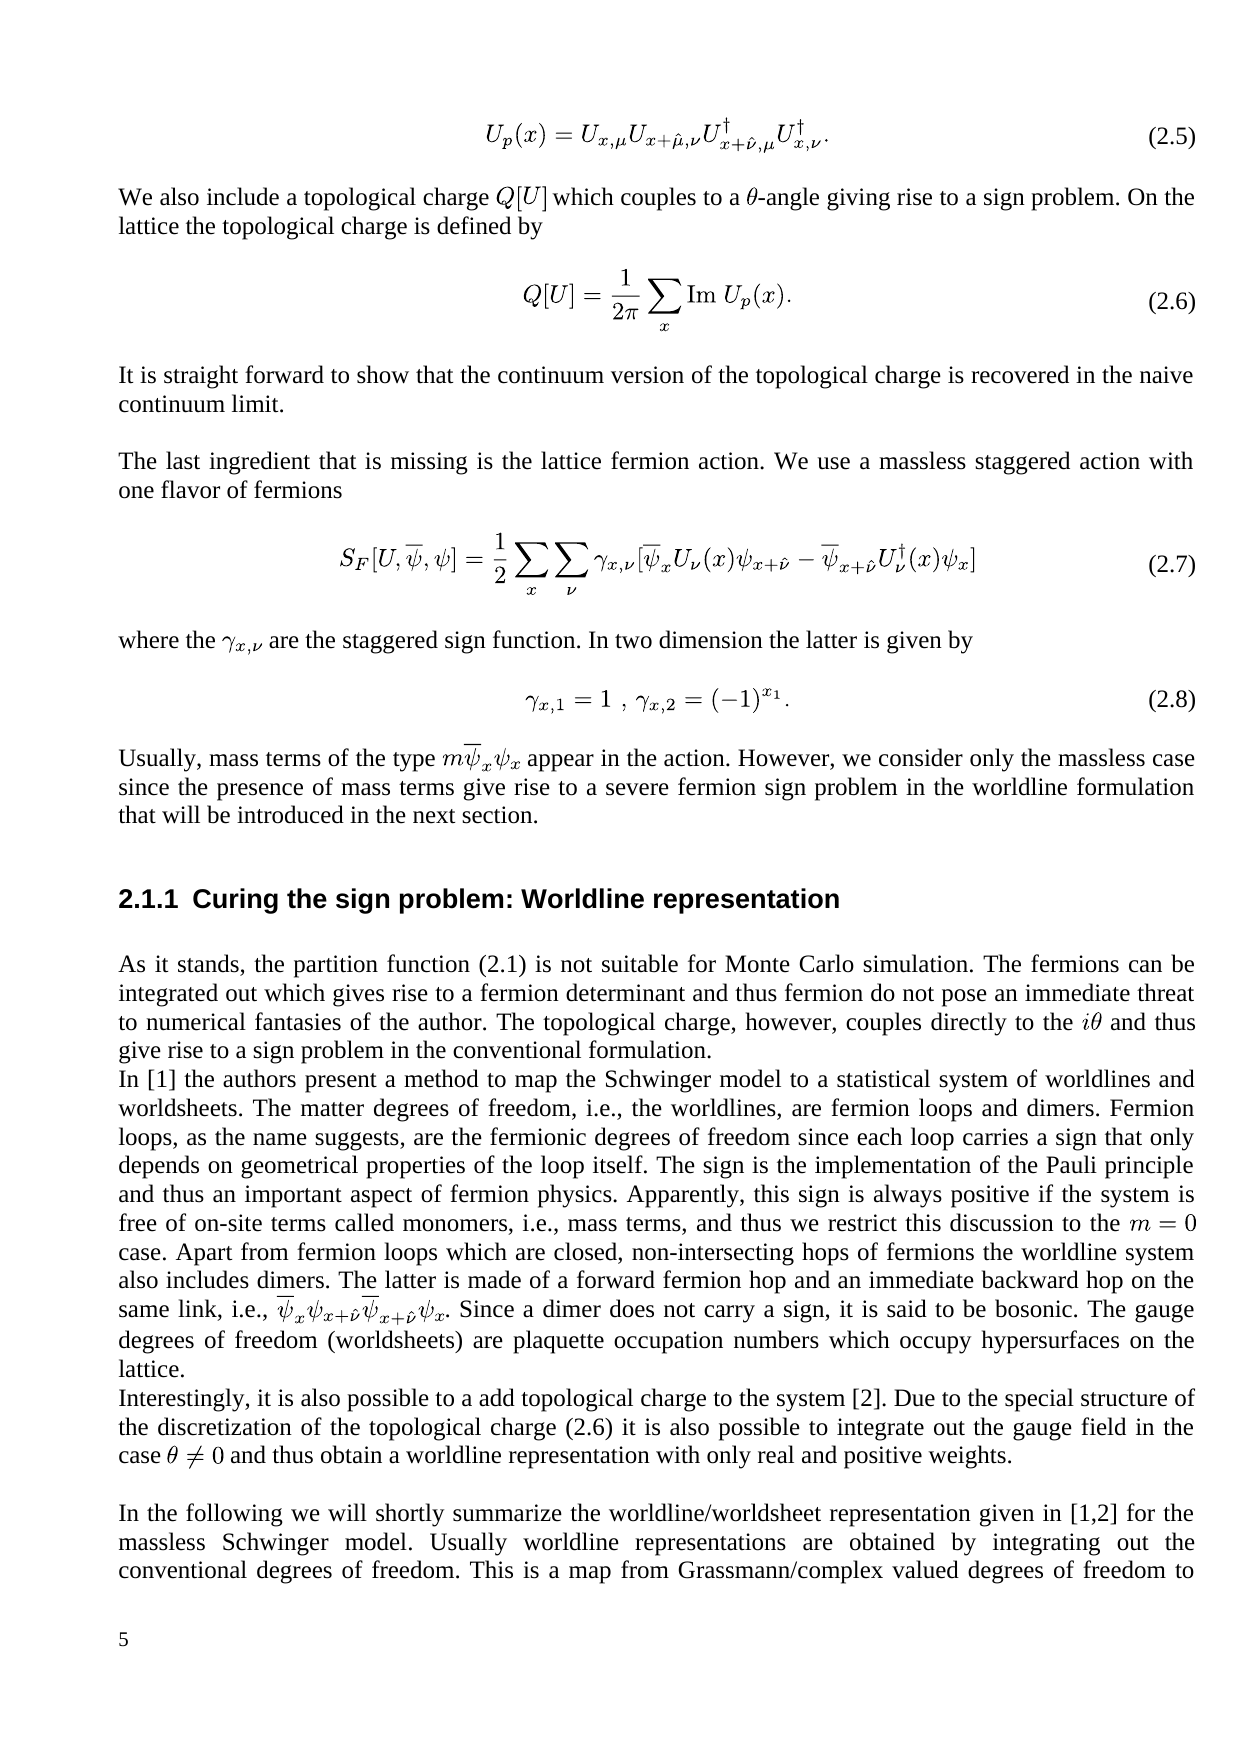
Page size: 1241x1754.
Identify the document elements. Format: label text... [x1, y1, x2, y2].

text [118, 117, 759, 153]
subtitle Curing the sign problem: Worldline representation [118, 883, 1196, 914]
text Interestingly, it is also possible to a add topological charge to the system [2]. Due to the special structure of the discretization of the topological charge (2.6) it is also possible to integrate out the gauge field in the case and thus obtain a worldline representation with only real and positive weights. [118, 1383, 1196, 1469]
text It is straight forward to show that the continuum version of the topological charge is recovered in the naive continuum limit. [118, 360, 1196, 418]
text [118, 533, 527, 595]
text where the are the staggered sign function. In two dimension the latter is given by [118, 624, 1196, 655]
text (2.7) [571, 533, 1196, 595]
text (2.6) [668, 269, 1196, 331]
text [118, 269, 659, 331]
text (2.8) [118, 683, 1196, 714]
text In the following we will shortly summarize the worldline/worldsheet representation given in [1,2] for the massless Schwinger model. Usually worldline representations are obtained by integrating out the conventional degrees of freedom. This is a map from Grassmann/complex valued degrees of freedom to [118, 1498, 1196, 1584]
text In [1] the authors present a method to map the Schwinger model to a statistical system of worldlines and worldsheets. The matter degrees of freedom, i.e., the worldlines, are fermion loops and dimers. Fermion loops, as the name suggests, are the fermionic degrees of freedom since each loop carries a sign that only depends on geometrical properties of the loop itself. The sign is the implementation of the Pauli principle and thus an important aspect of fermion physics. Apparently, this sign is always positive if the system is free of on-site terms called monomers, i.e., mass terms, and thus we restrict this discussion to the case. Apart from fermion loops which are closed, non-intersecting hops of fermions the worldline system also includes dimers. The latter is made of a forward fermion hop and an immediate backward hop on the same link, i.e., . Since a dimer does not carry a sign, it is said to be bosonic. The gauge degrees of freedom (worldsheets) are plaquette occupation numbers which occupy hypersurfaces on the lattice. [118, 1064, 1196, 1383]
text We also include a topological charge which couples to a -angle giving rise to a sign problem. On the lattice the topological charge is defined by [118, 182, 1196, 240]
text Usually, mass terms of the type appear in the action. However, we consider only the massless case since the presence of mass terms give rise to a severe fermion sign problem in the worldline formulation that will be introduced in the next section. [118, 742, 1196, 829]
text As it stands, the partition function (2.1) is not suitable for Monte Carlo simulation. The fermions can be integrated out which gives rise to a fermion determinant and thus fermion do not pose an immediate threat to numerical fantasies of the author. The topological charge, however, couples directly to the and thus give rise to a sign problem in the conventional formulation. [118, 949, 1196, 1064]
text (2.5) [727, 117, 1196, 153]
text The last ingredient that is missing is the lattice fermion action. We use a massless staggered action with one flavor of fermions [118, 446, 1196, 504]
